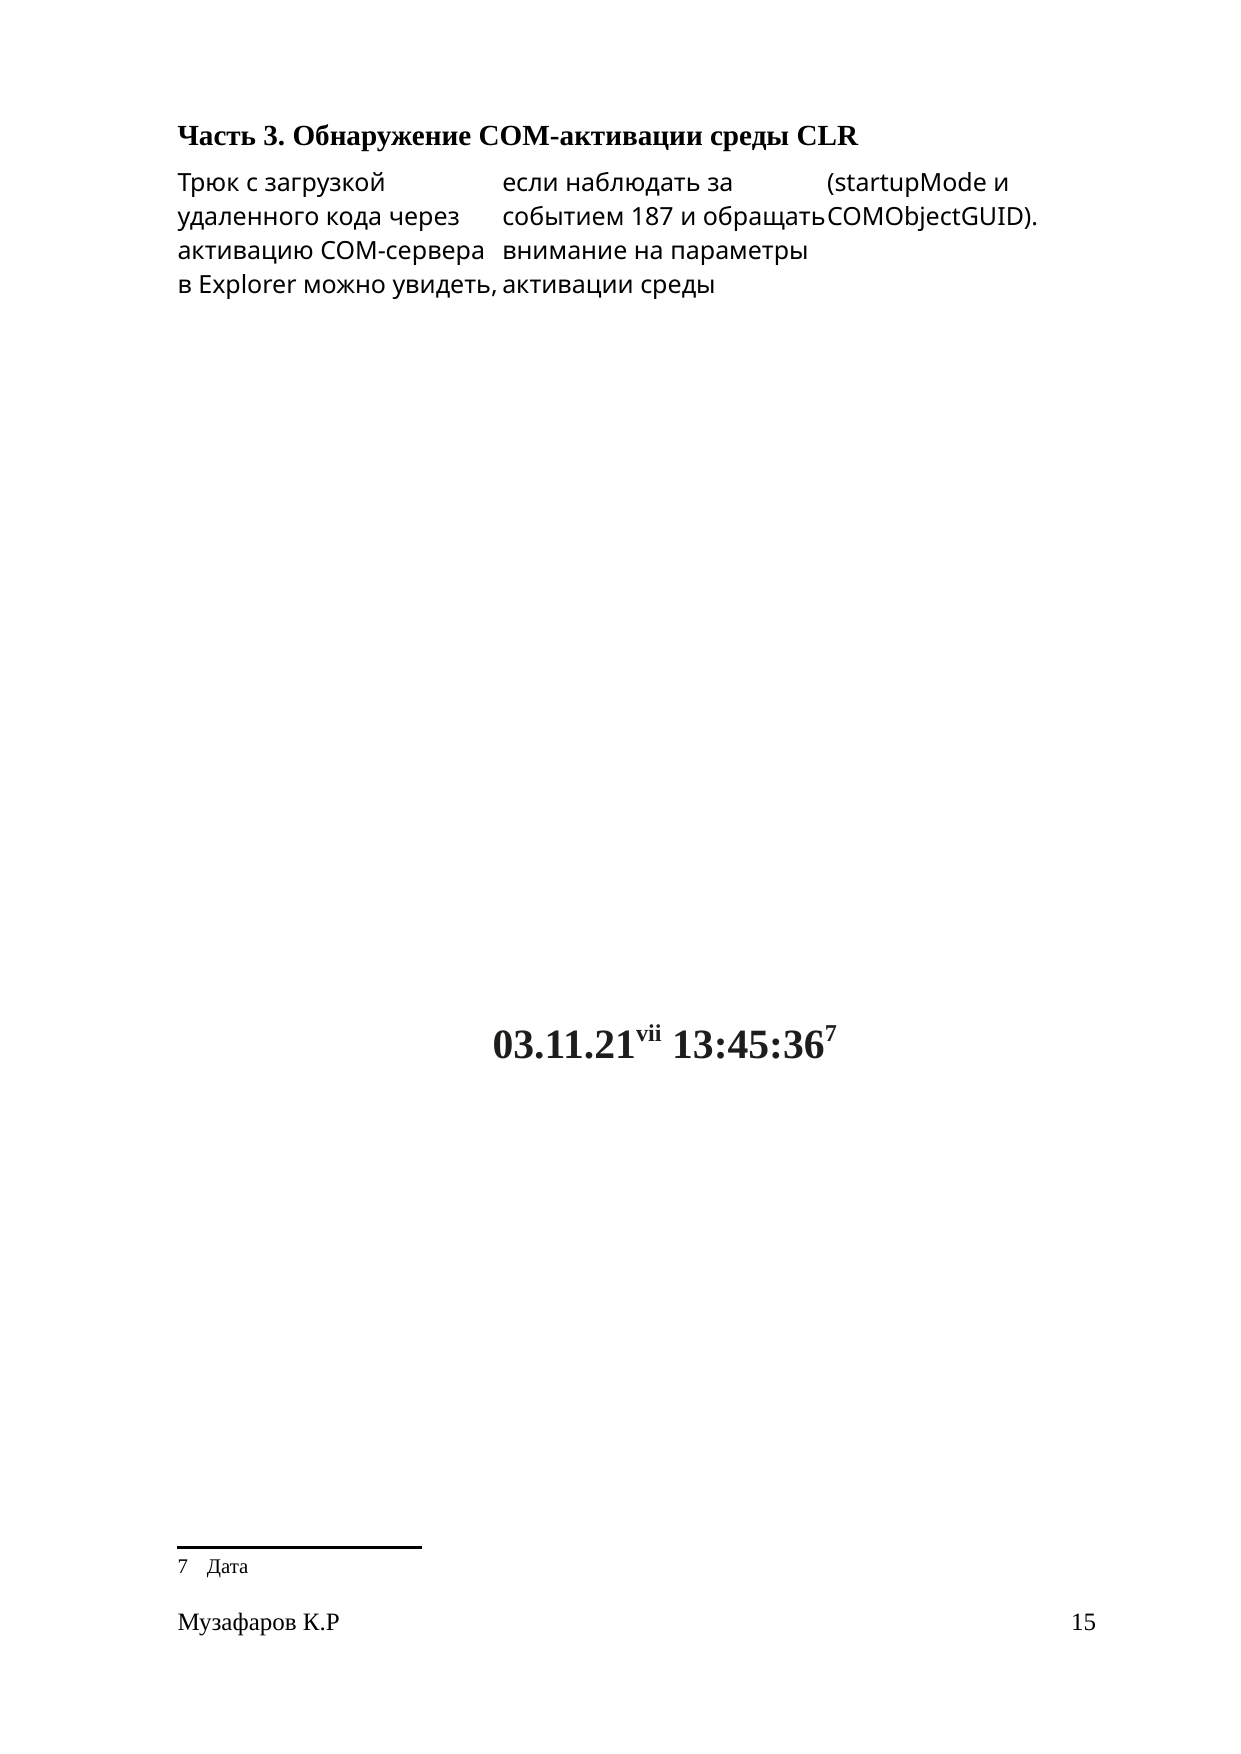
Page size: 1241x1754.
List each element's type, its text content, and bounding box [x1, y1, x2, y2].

text Трюк с загрузкой удаленного кода через активацию COM-сервера в Explorer можно увидеть, если наблюдать за событием 187 и обращать внимание на параметры активации среды (startupMode и COMObjectGUID). [177, 164, 1152, 300]
text Дата [177, 1553, 1152, 1578]
subtitle Часть 3. Обнаружение COM-активации среды CLR [177, 118, 1152, 152]
text 03.11.21 13:45:36 [177, 1019, 1152, 1067]
